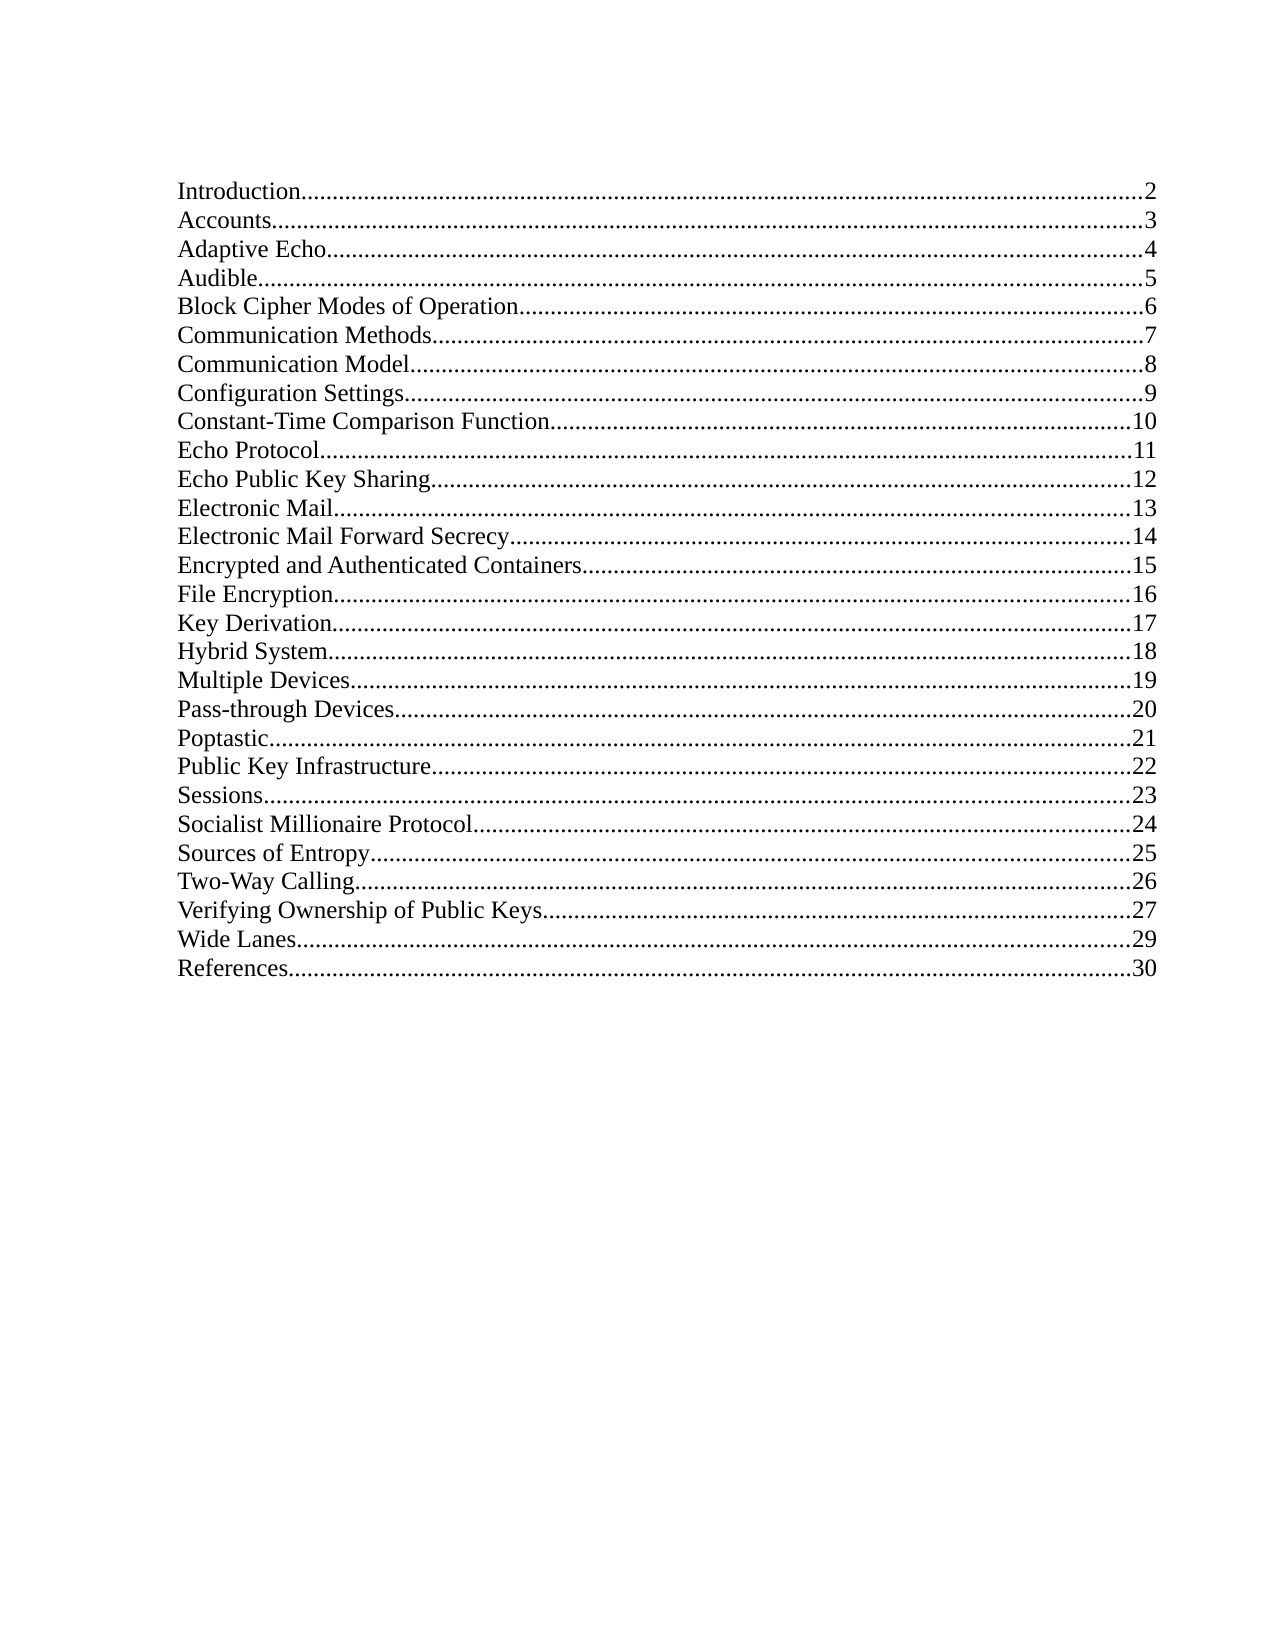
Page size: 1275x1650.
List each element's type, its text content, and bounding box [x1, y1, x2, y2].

text File Encryption 16 [177, 579, 1157, 608]
text Public Key Infrastructure 22 [177, 751, 1157, 780]
text Two-Way Calling 26 [177, 866, 1157, 895]
text Electronic Mail 13 [177, 493, 1157, 521]
text Constant-Time Comparison Function 10 [177, 406, 1157, 435]
text Communication Model 8 [177, 349, 1157, 378]
text Audible 5 [177, 263, 1157, 291]
text Sessions 23 [177, 780, 1157, 809]
text Adaptive Echo 4 [177, 234, 1157, 263]
text Electronic Mail Forward Secrecy 14 [177, 521, 1157, 550]
text Poptastic 21 [177, 723, 1157, 751]
text Encrypted and Authenticated Containers 15 [177, 550, 1157, 579]
text Accounts 3 [177, 205, 1157, 234]
text Introduction 2 [177, 176, 1157, 205]
text Communication Methods 7 [177, 320, 1157, 349]
text References 30 [177, 953, 1157, 981]
text Hybrid System 18 [177, 636, 1157, 665]
text Block Cipher Modes of Operation 6 [177, 291, 1157, 320]
text Wide Lanes 29 [177, 924, 1157, 953]
text Key Derivation 17 [177, 608, 1157, 636]
text Configuration Settings 9 [177, 378, 1157, 406]
text Socialist Millionaire Protocol 24 [177, 809, 1157, 838]
text Verifying Ownership of Public Keys 27 [177, 895, 1157, 924]
text Sources of Entropy 25 [177, 838, 1157, 866]
text Echo Protocol 11 [177, 435, 1157, 464]
text Pass-through Devices 20 [177, 694, 1157, 723]
text Multiple Devices 19 [177, 665, 1157, 694]
text Echo Public Key Sharing 12 [177, 464, 1157, 493]
